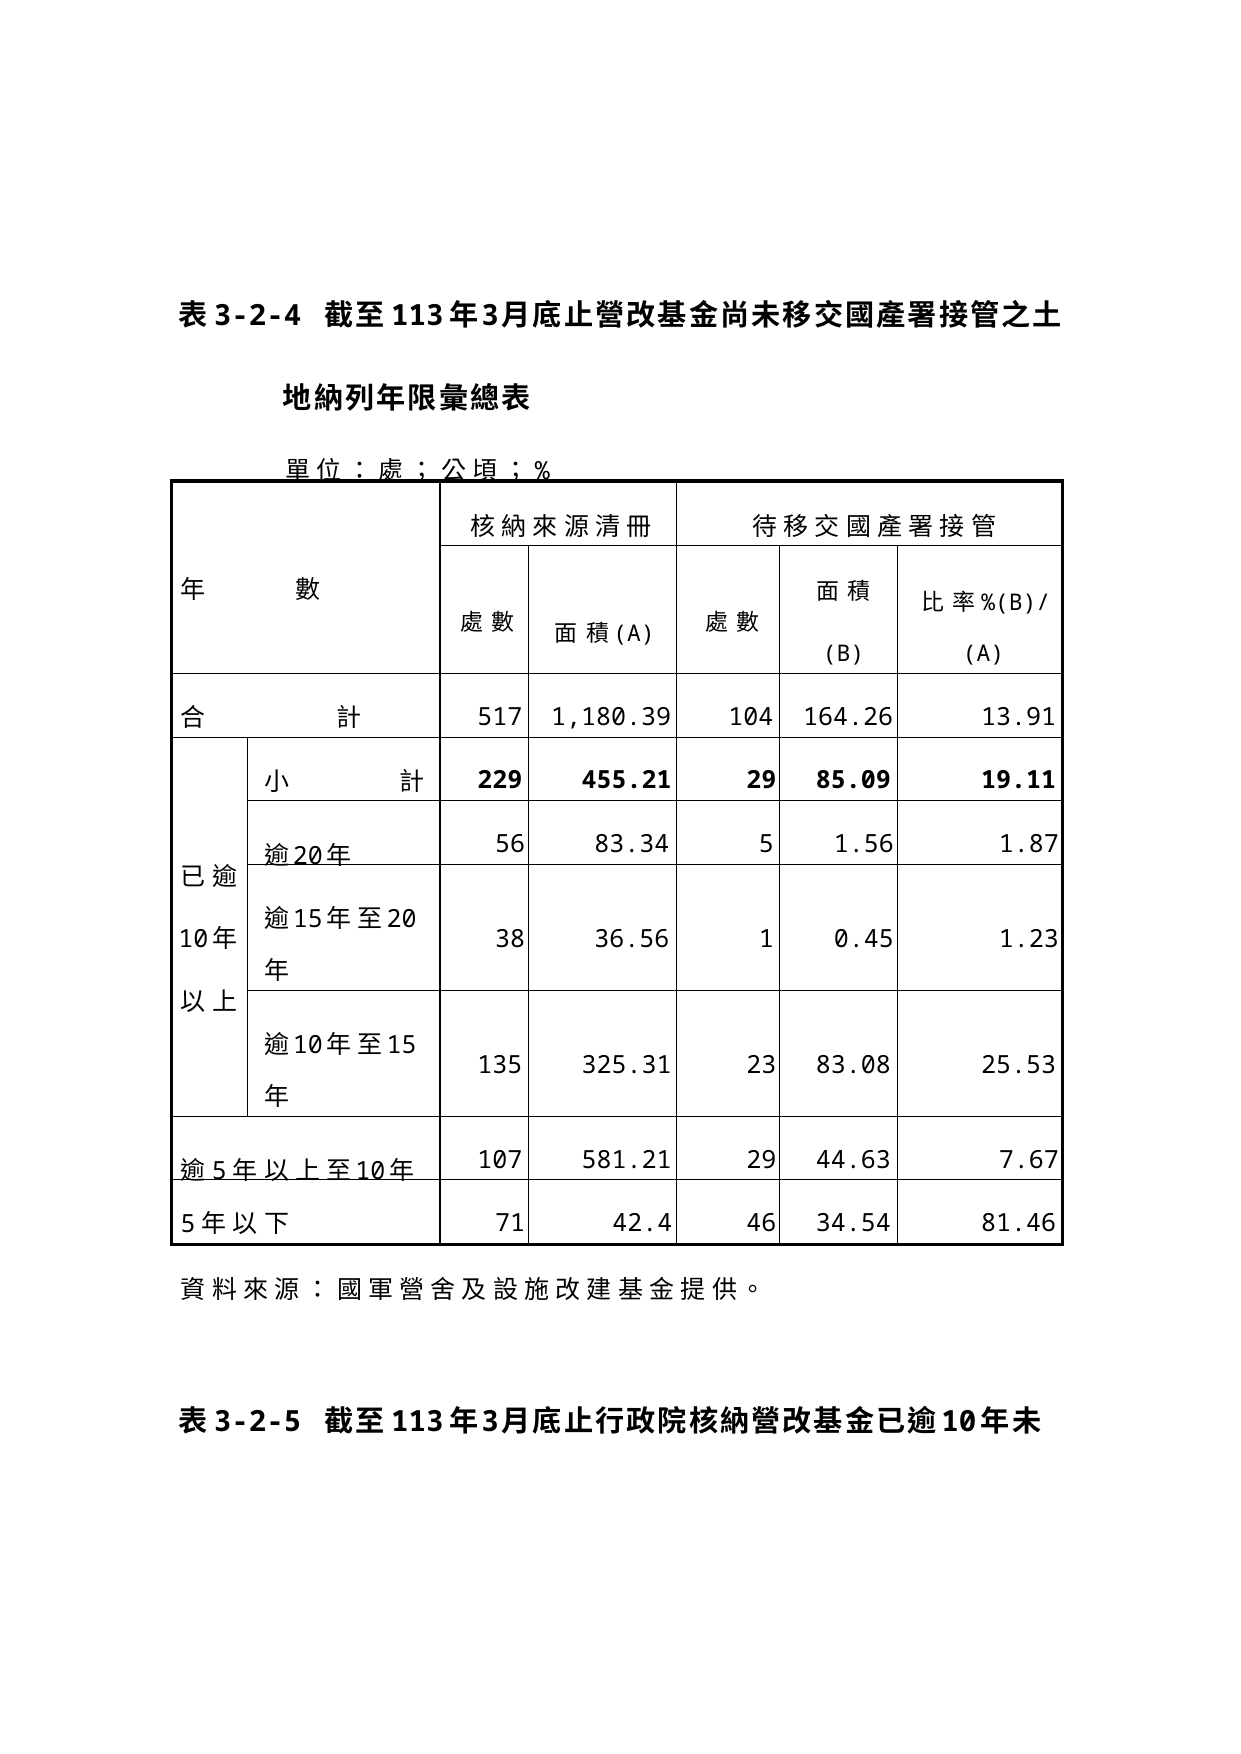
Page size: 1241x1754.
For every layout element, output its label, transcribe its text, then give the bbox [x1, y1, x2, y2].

table_header 核納來源清冊 [441, 483, 676, 545]
table_cell 56 [441, 801, 528, 864]
table_cell 581.21 [529, 1117, 676, 1179]
table_cell 38 [441, 865, 528, 990]
table_cell 合 計 [173, 674, 439, 737]
table_cell 1,180.39 [529, 674, 676, 737]
table_cell 1 [677, 865, 779, 990]
table_cell 29 [677, 738, 779, 800]
table_cell 25.53 [898, 991, 1061, 1116]
table_cell 5年以下 [173, 1180, 439, 1243]
table_cell 面積(A) [529, 546, 676, 673]
table_cell 比率%(B)/(A) [898, 546, 1061, 673]
text 表3-2-5 截至113年3月底止行政院核納營改基金已逾10年未 [162, 1335, 1063, 1460]
table_cell 229 [441, 738, 528, 800]
table_header 年 數 [173, 483, 439, 673]
table_cell 逾5年以上至10年 [173, 1117, 439, 1179]
table_cell 104 [677, 674, 779, 737]
table_cell 7.67 [898, 1117, 1061, 1179]
table_cell 小 計 [248, 738, 439, 800]
table_cell 處數 [441, 546, 528, 673]
table_cell 已逾10年以上 [173, 738, 247, 1116]
table_cell 85.09 [780, 738, 897, 800]
table_cell 135 [441, 991, 528, 1116]
table_cell 71 [441, 1180, 528, 1243]
table_cell 83.34 [529, 801, 676, 864]
table_cell 107 [441, 1117, 528, 1179]
table_cell 325.31 [529, 991, 676, 1116]
table_cell 5 [677, 801, 779, 864]
table_cell 42.4 [529, 1180, 676, 1243]
table_cell 83.08 [780, 991, 897, 1116]
table_cell 81.46 [898, 1180, 1061, 1243]
table_cell 13.91 [898, 674, 1061, 737]
table_cell 逾20年 [248, 801, 439, 864]
table_cell 36.56 [529, 865, 676, 990]
table_cell 逾10年至15年 [248, 991, 439, 1116]
text 資料來源：國軍營舍及設施改建基金提供。 [177, 1246, 1063, 1308]
table_cell 34.54 [780, 1180, 897, 1243]
table_cell 29 [677, 1117, 779, 1179]
table_cell 455.21 [529, 738, 676, 800]
table_cell 0.45 [780, 865, 897, 990]
table_cell 19.11 [898, 738, 1061, 800]
table_cell 23 [677, 991, 779, 1116]
text 表3-2-4 截至113年3月底止營改基金尚未移交國產署接管之土地納列年限彙總表 單位：處；公頃；% [162, 229, 1063, 479]
table_cell 517 [441, 674, 528, 737]
table_cell 1.87 [898, 801, 1061, 864]
table_cell 1.23 [898, 865, 1061, 990]
table_cell 44.63 [780, 1117, 897, 1179]
table_cell 處數 [677, 546, 779, 673]
table_cell 164.26 [780, 674, 897, 737]
table_cell 面積(B) [780, 546, 897, 673]
table_cell 1.56 [780, 801, 897, 864]
table_header 待移交國產署接管 [677, 483, 1061, 545]
table_cell 逾15年至20年 [248, 865, 439, 990]
table_cell 46 [677, 1180, 779, 1243]
